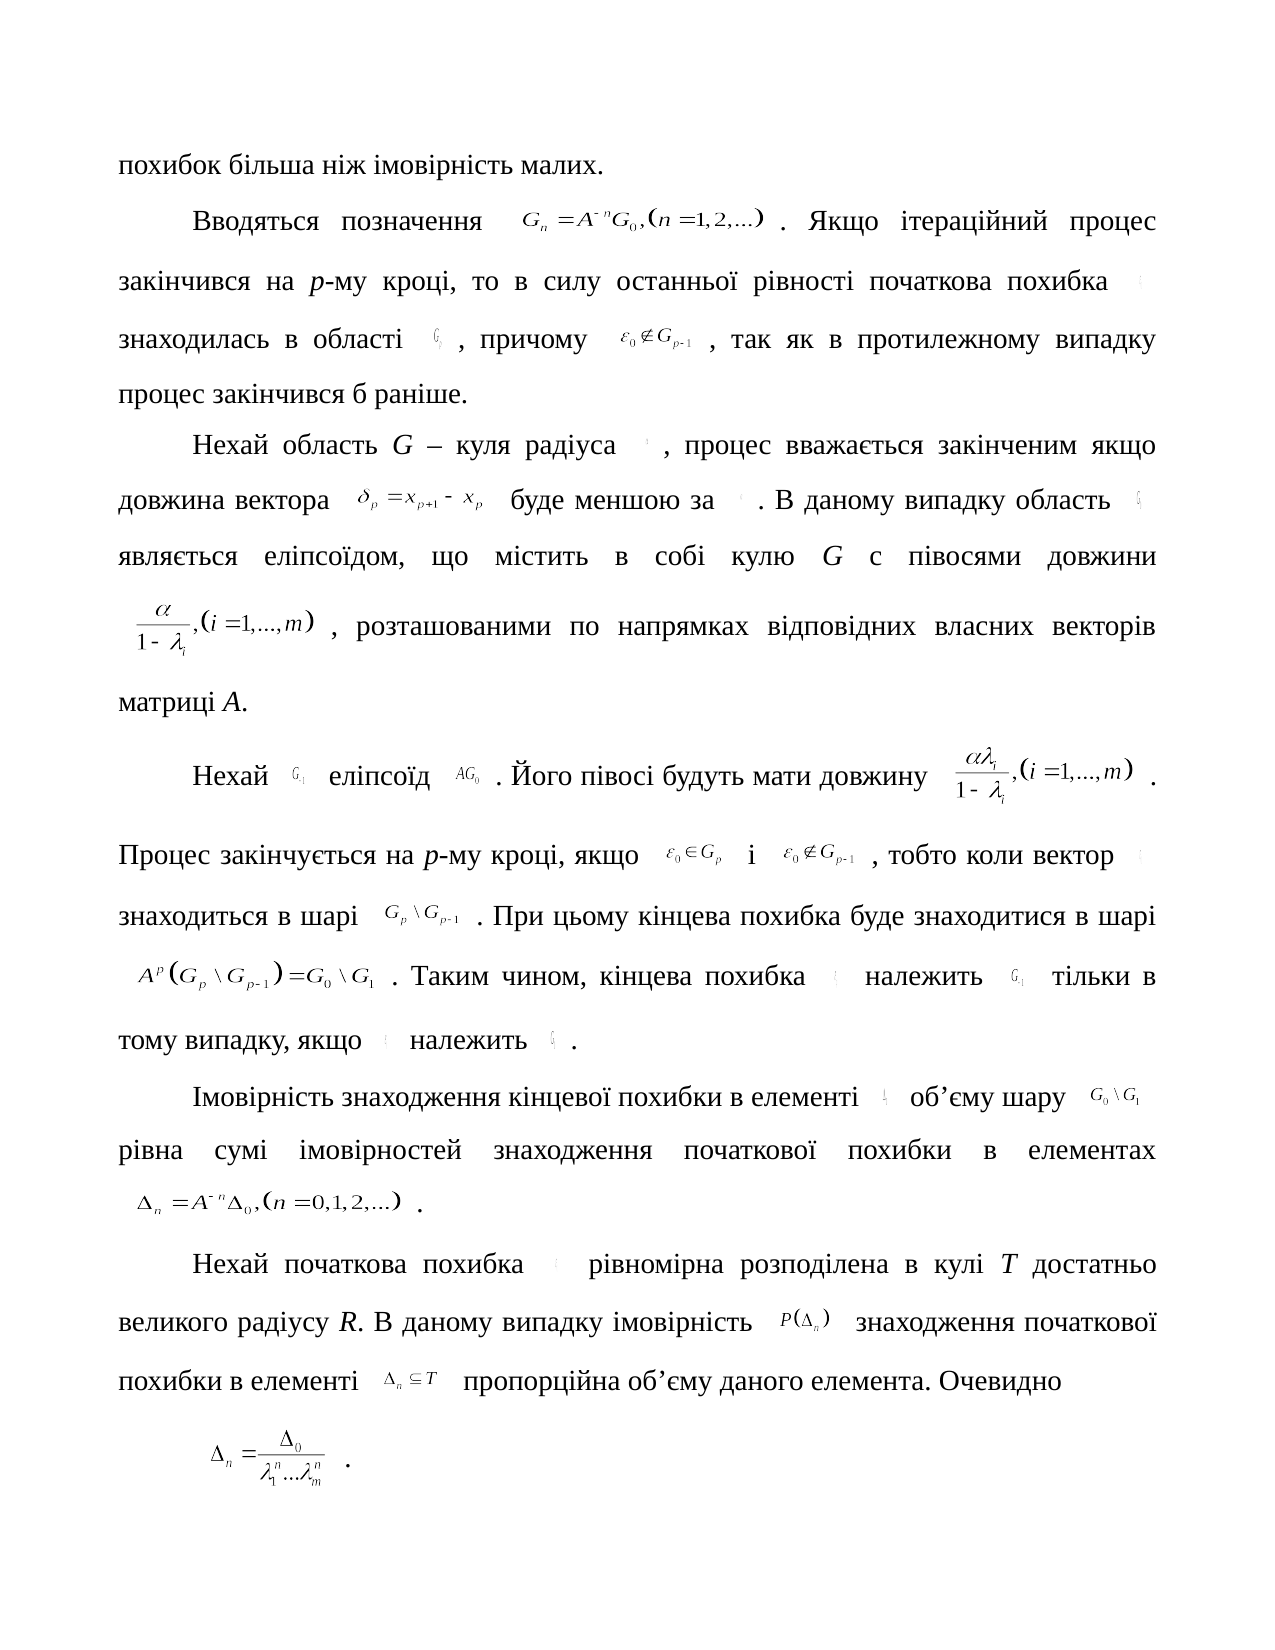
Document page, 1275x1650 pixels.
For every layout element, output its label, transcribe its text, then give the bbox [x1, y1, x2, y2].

text Вводяться позначення . Якщо ітераційний процес закінчився на p-му кроці, то в силу останньої рівності початкова похибка знаходилась в області , причому , так як в протилежному випадку процес закінчився б раніше. [118, 197, 1157, 410]
text . [344, 1416, 1157, 1497]
text Імовірність знаходження кінцевої похибки в елементі об’єму шару рівна сумі імовірностей знаходження початкової похибки в елементах . [118, 1076, 1157, 1226]
text Нехай початкова похибка рівномірна розподілена в кулі T достатньо великого радіусу R. В даному випадку імовірність знаходження початкової похибки в елементі пропорційна об’єму даного елемента. Очевидно [118, 1243, 1157, 1399]
text Нехай область G – куля радіуса , процес вважається закінченим якщо довжина вектора буде меншою за . В даному випадку область являється еліпсоїдом, що містить в собі кулю G с півосями довжини , розташованими по напрямках відповідних власних векторів матриці А. [118, 427, 1157, 717]
text [118, 1416, 192, 1497]
text похибок більша ніж імовірність малих. [118, 147, 1157, 180]
text Нехай еліпсоїд . Його півосі будуть мати довжину . Процес закінчується на p-му кроці, якщо і , тобто коли вектор знаходиться в шарі . При цьому кінцева похибка буде знаходитися в шарі . Таким чином, кінцева похибка належить тільки в тому випадку, якщо належить . [118, 734, 1157, 1059]
